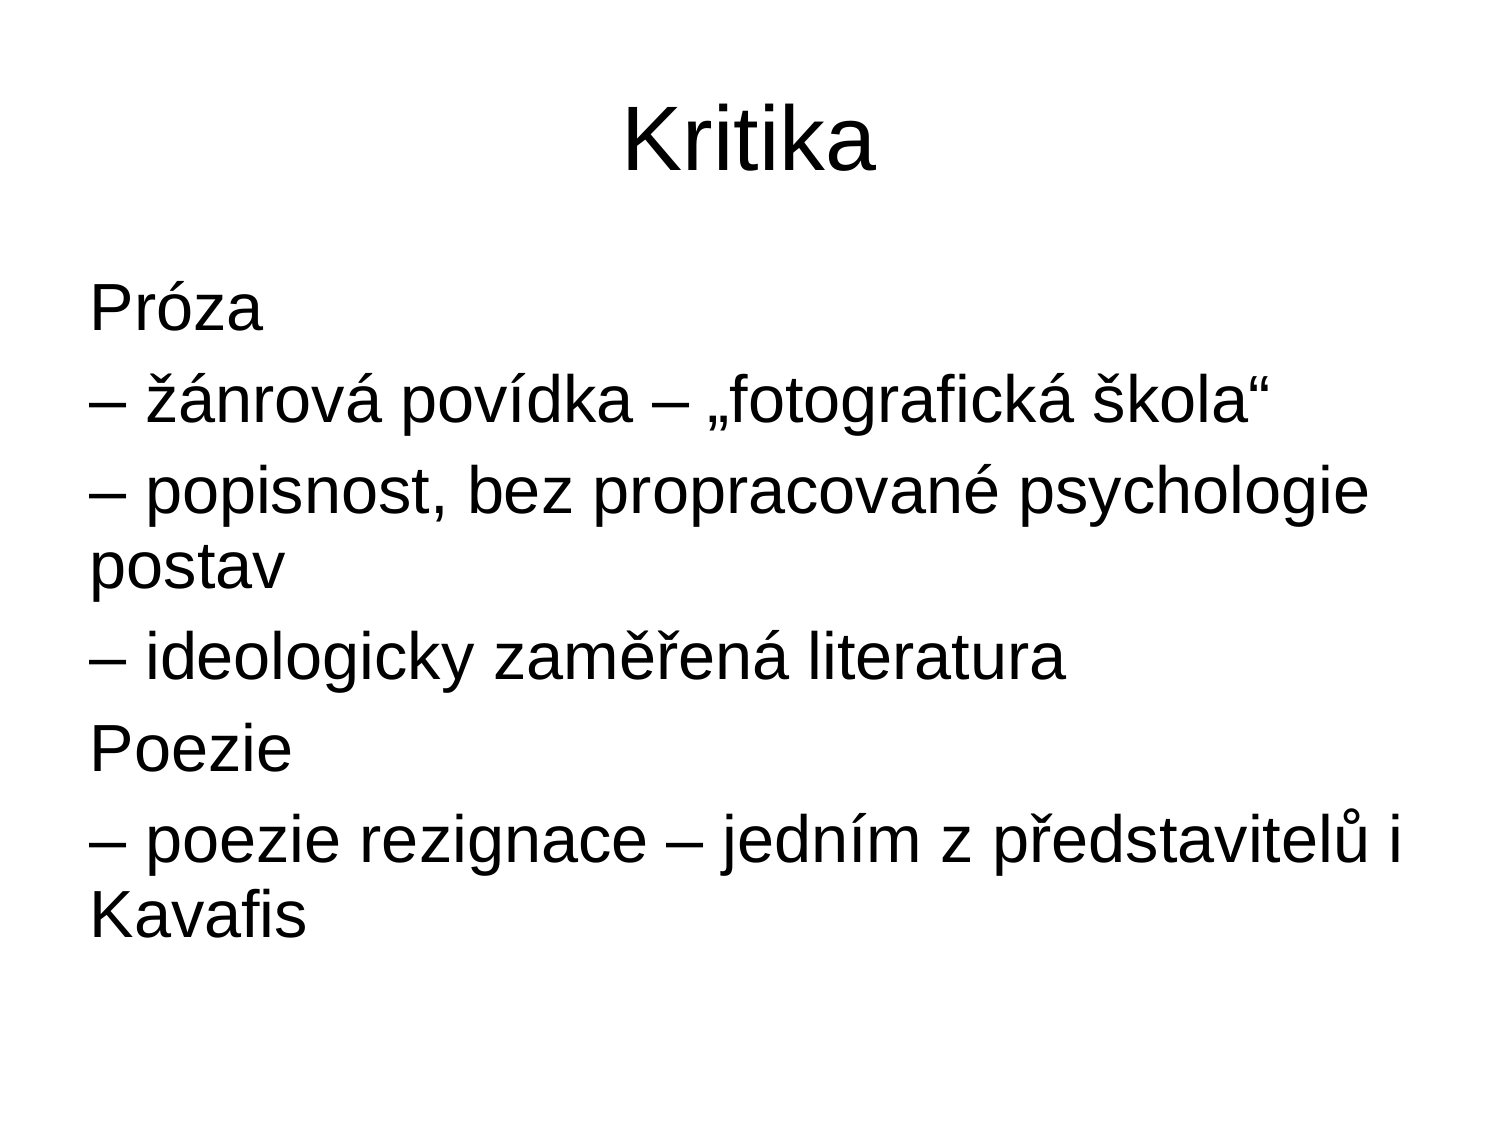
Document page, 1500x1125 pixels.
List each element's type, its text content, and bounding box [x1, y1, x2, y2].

title Kritika [74, 20, 1425, 257]
list Próza – žánrová povídka – „fotografická škola“ – popisnost, bez propracované psychologie postav – ideologicky zaměřená literatura Poezie – poezie rezignace – jedním z představitelů i Kavafis [74, 262, 1425, 1005]
